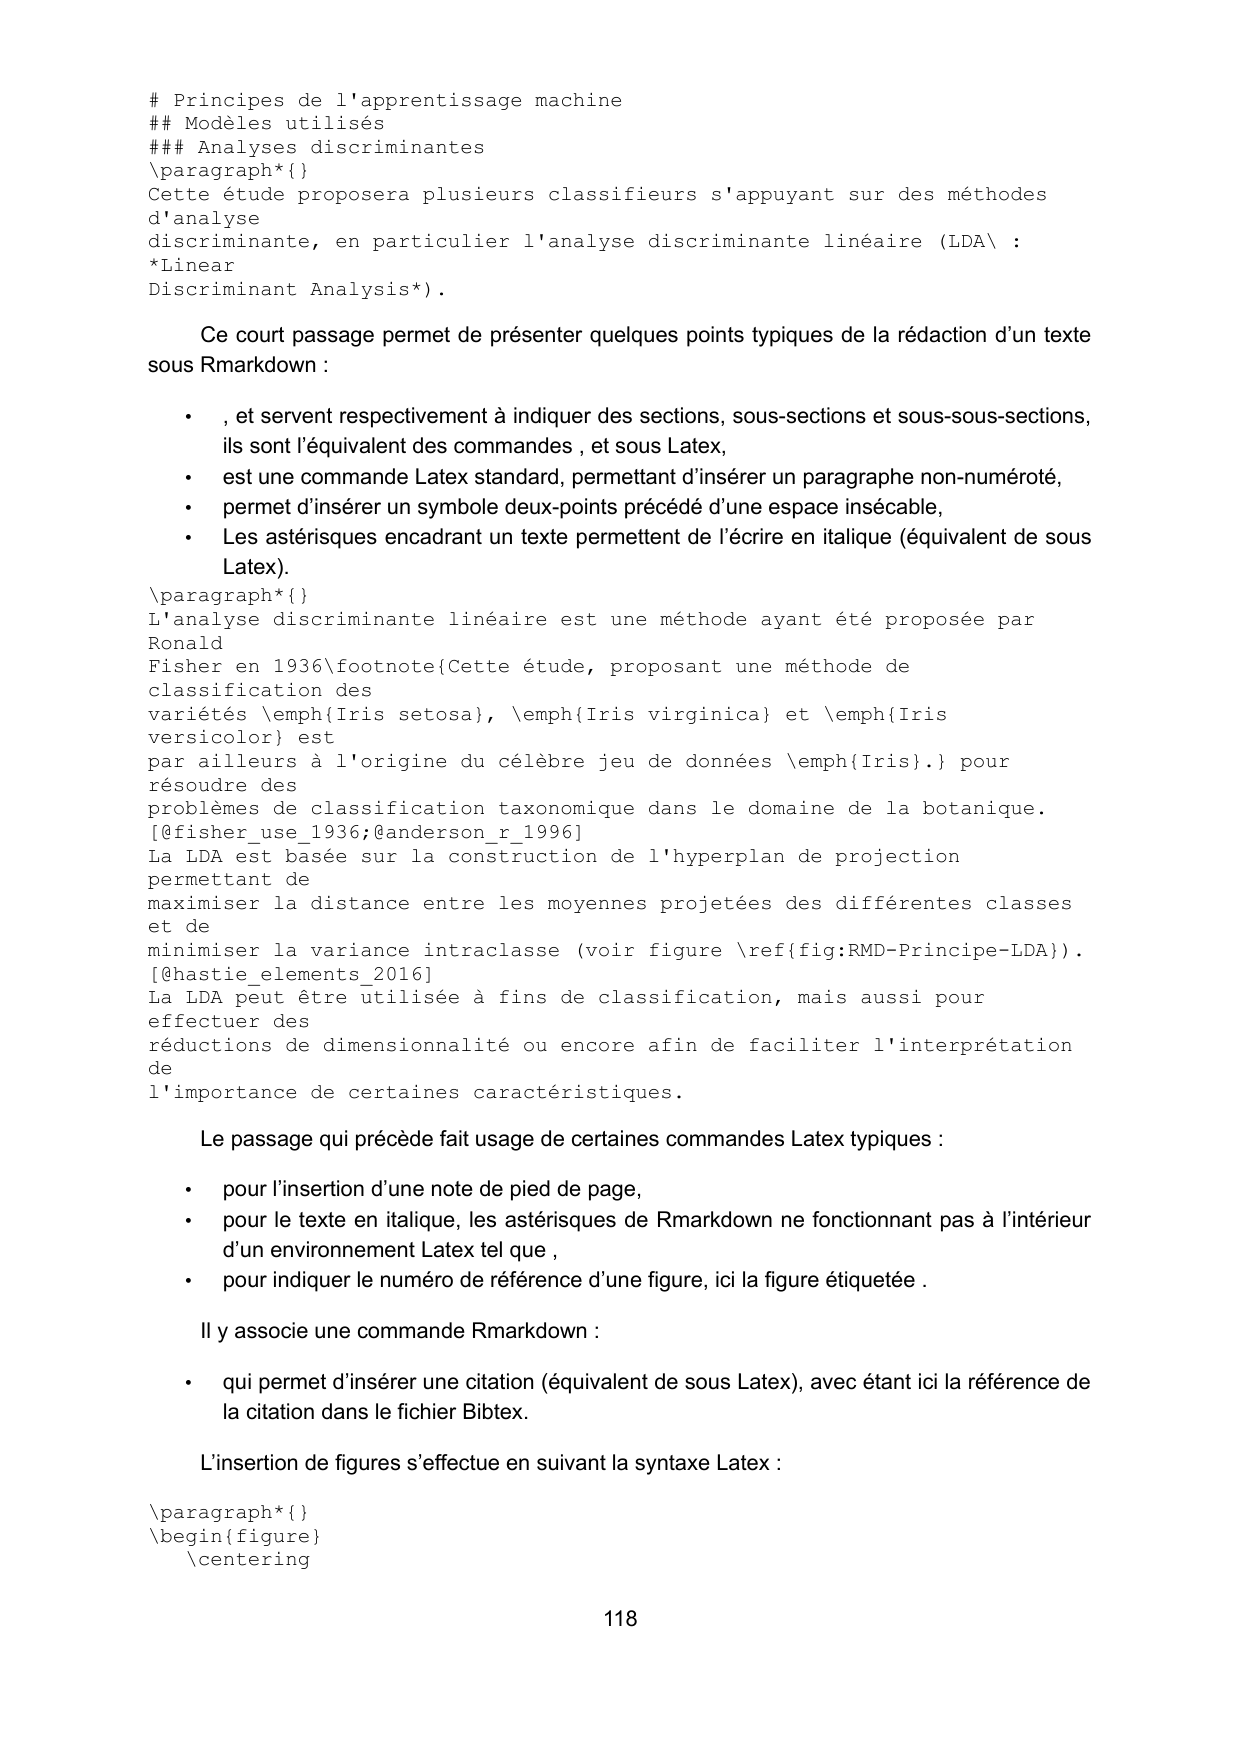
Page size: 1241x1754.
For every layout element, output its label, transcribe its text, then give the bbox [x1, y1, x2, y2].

text réductions de dimensionnalité ou encore afin de faciliter l'interprétation de [148, 1034, 1093, 1081]
text problèmes de classification taxonomique dans le domaine de la botanique. [148, 797, 1093, 821]
text \paragraph*{} [148, 584, 1093, 608]
text maximiser la distance entre les moyennes projetées des différentes classes et de [148, 892, 1093, 939]
text l'importance de certaines caractéristiques. [148, 1081, 1093, 1105]
text \paragraph*{} [148, 1501, 1093, 1524]
list pour l’insertion d’une note de pied de page, [185, 1176, 1093, 1202]
text discriminante, en particulier l'analyse discriminante linéaire (LDA\ : *Linear [148, 230, 1093, 278]
list Les astérisques encadrant un texte permettent de l’écrire en italique (équivalent de sous Latex). [185, 524, 1093, 579]
text Le passage qui précède fait usage de certaines commandes Latex typiques : [148, 1125, 1093, 1151]
list pour indiquer le numéro de référence d’une figure, ici la figure étiquetée . [185, 1267, 1093, 1292]
text # Principes de l'apprentissage machine [148, 88, 1093, 112]
list pour le texte en italique, les astérisques de Rmarkdown ne fonctionnant pas à l’intérieur d’un environnement Latex tel que , [185, 1207, 1093, 1262]
text \paragraph*{} [148, 159, 1093, 183]
text Discriminant Analysis*). [148, 278, 1093, 301]
text L’insertion de figures s’effectue en suivant la syntaxe Latex : [148, 1450, 1093, 1475]
list permet d’insérer un symbole deux-points précédé d’une espace insécable, [185, 494, 1093, 519]
list , et servent respectivement à indiquer des sections, sous-sections et sous-sous-sections, ils sont l’équivalent des commandes , et sous Latex, [185, 403, 1093, 459]
text ## Modèles utilisés [148, 112, 1093, 136]
text \centering [148, 1548, 1093, 1572]
text L'analyse discriminante linéaire est une méthode ayant été proposée par Ronald [148, 608, 1093, 655]
text Fisher en 1936\footnote{Cette étude, proposant une méthode de classification des [148, 655, 1093, 703]
text \begin{figure} [148, 1524, 1093, 1548]
text par ailleurs à l'origine du célèbre jeu de données \emph{Iris}.} pour résoudre des [148, 750, 1093, 797]
text Il y associe une commande Rmarkdown : [148, 1318, 1093, 1343]
text minimiser la variance intraclasse (voir figure \ref{fig:RMD-Principe-LDA}). [148, 939, 1093, 963]
text ### Analyses discriminantes [148, 136, 1093, 159]
text Ce court passage permet de présenter quelques points typiques de la rédaction d’un texte sous Rmarkdown : [148, 322, 1093, 377]
text La LDA est basée sur la construction de l'hyperplan de projection permettant de [148, 844, 1093, 892]
text [@hastie_elements_2016] [148, 963, 1093, 986]
text La LDA peut être utilisée à fins de classification, mais aussi pour effectuer des [148, 986, 1093, 1034]
list qui permet d’insérer une citation (équivalent de sous Latex), avec étant ici la référence de la citation dans le fichier Bibtex. [185, 1369, 1093, 1424]
text variétés \emph{Iris setosa}, \emph{Iris virginica} et \emph{Iris versicolor} est [148, 703, 1093, 750]
text [@fisher_use_1936;@anderson_r_1996] [148, 821, 1093, 844]
list est une commande Latex standard, permettant d’insérer un paragraphe non-numéroté, [185, 464, 1093, 489]
text Cette étude proposera plusieurs classifieurs s'appuyant sur des méthodes d'analyse [148, 183, 1093, 230]
